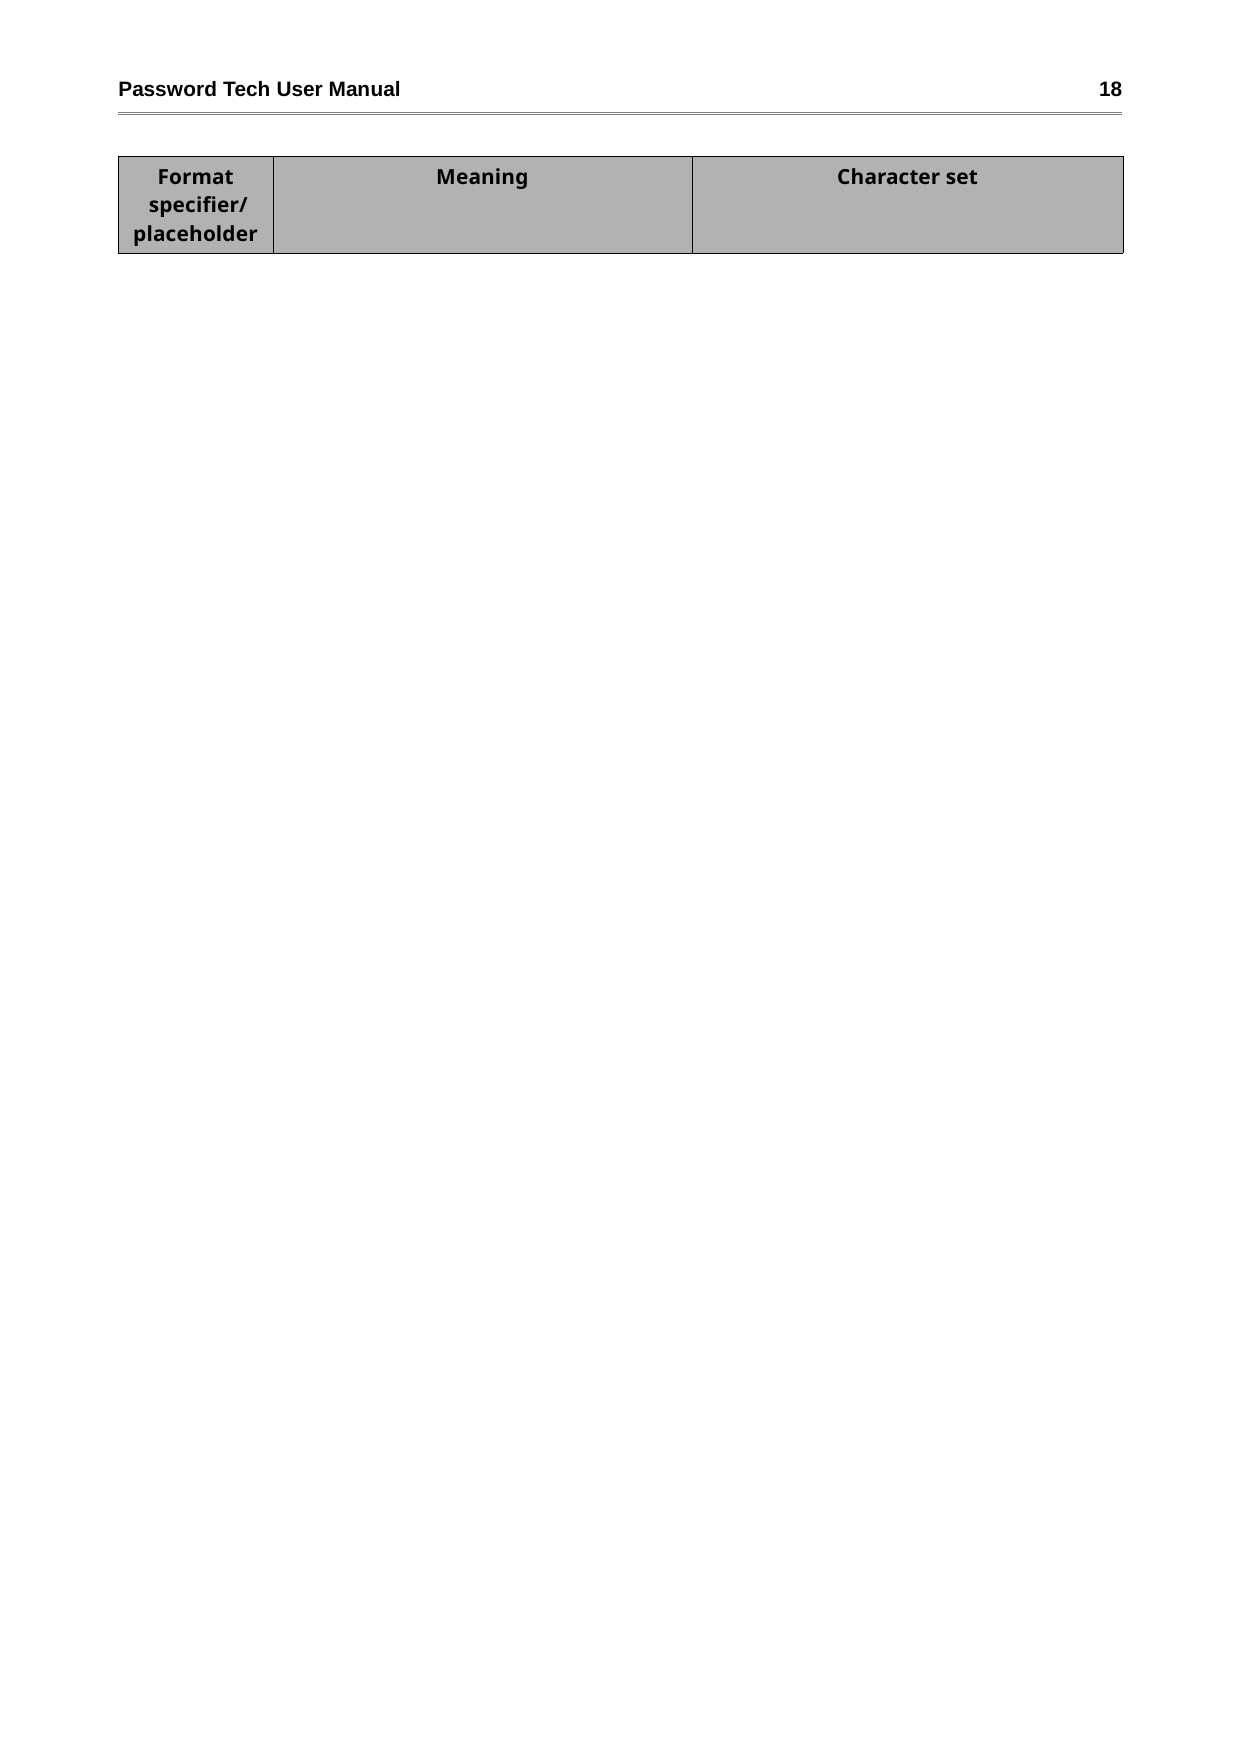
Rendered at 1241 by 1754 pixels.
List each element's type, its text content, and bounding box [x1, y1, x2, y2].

table_header Format specifier/ placeholder [119, 157, 273, 253]
table_header Character set [693, 157, 1123, 253]
table_header Meaning [274, 157, 692, 253]
